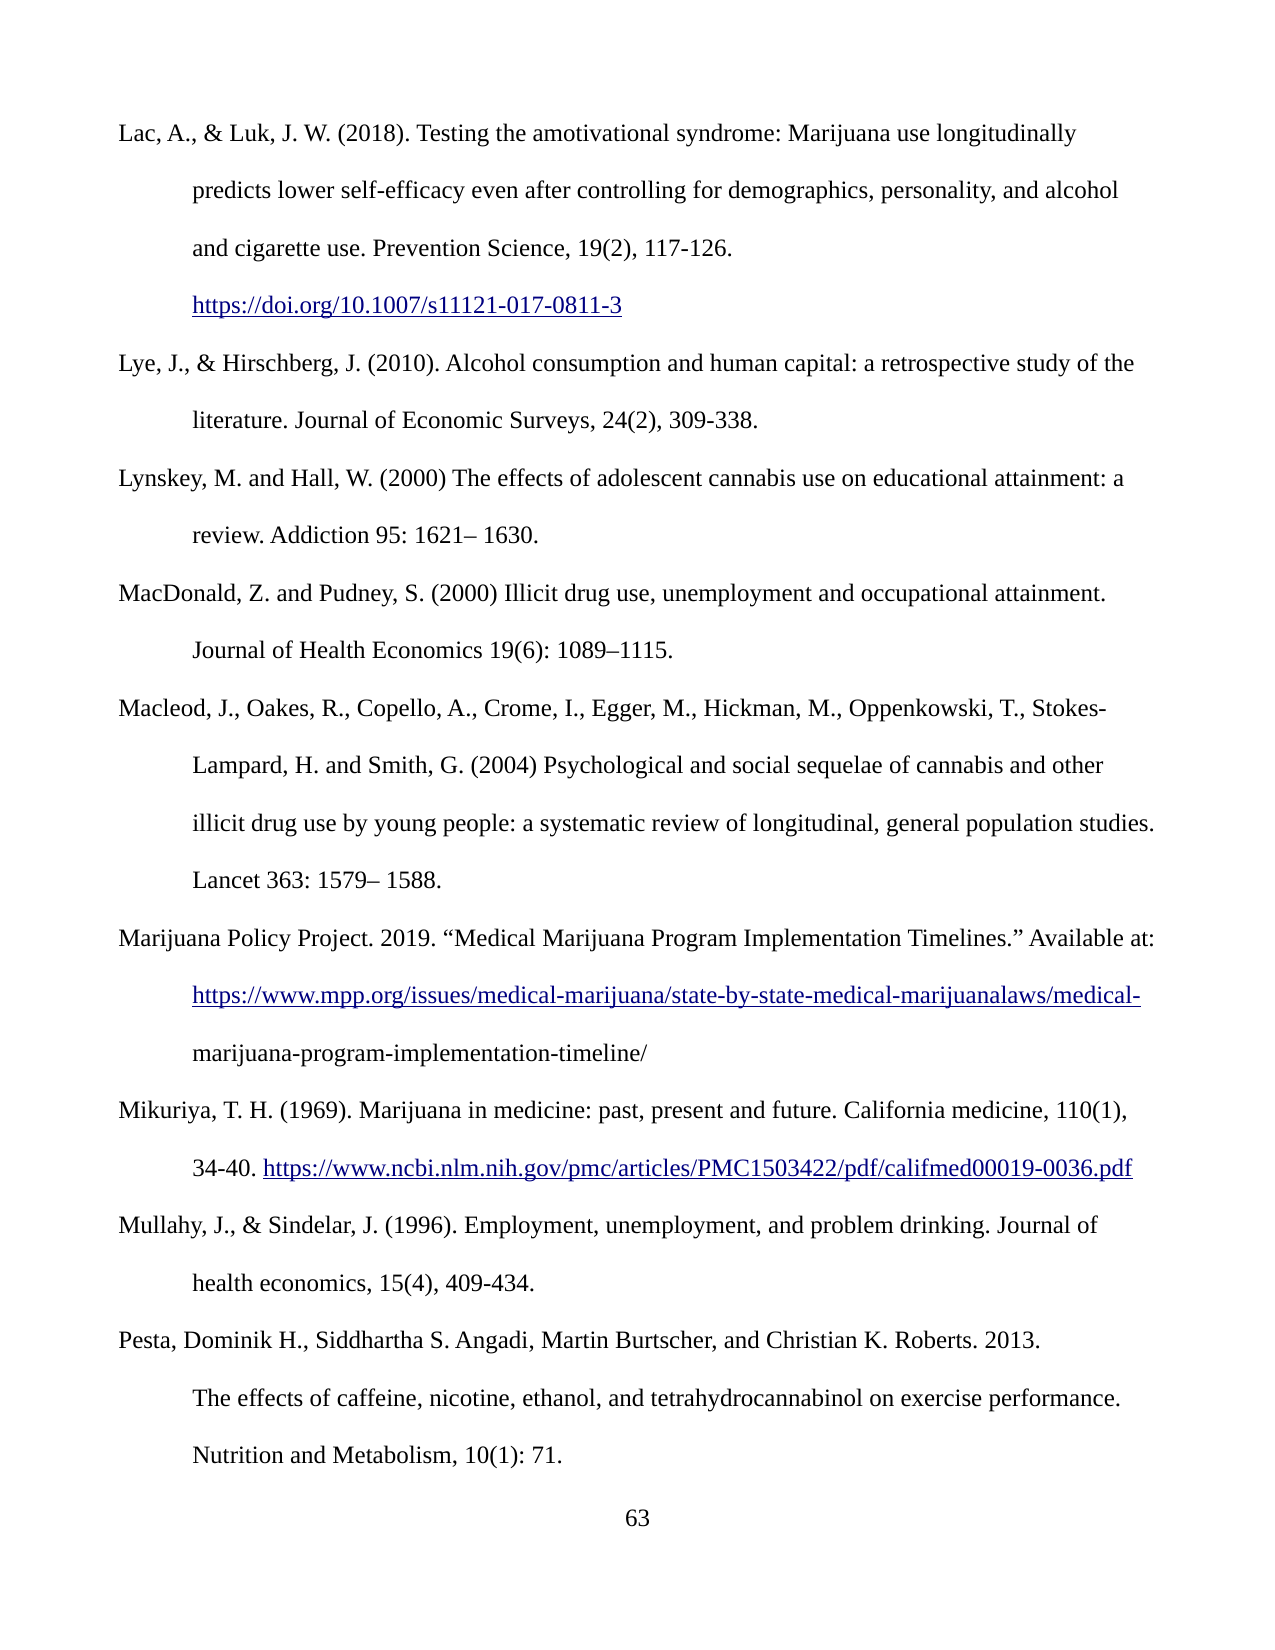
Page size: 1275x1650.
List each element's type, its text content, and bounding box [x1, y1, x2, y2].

text MacDonald, Z. and Pudney, S. (2000) Illicit drug use, unemployment and occupational attainment. Journal of Health Economics 19(6): 1089–1115. [118, 578, 1157, 664]
text Marijuana Policy Project. 2019. “Medical Marijuana Program Implementation Timelines.” Available at: https://www.mpp.org/issues/medical-marijuana/state-by-state-medical-marijuanalaws/medical- marijuana-program-implementation-timeline/ [118, 923, 1157, 1067]
text Lye, J., & Hirschberg, J. (2010). Alcohol consumption and human capital: a retrospective study of the literature. Journal of Economic Surveys, 24(2), 309-338. [118, 348, 1157, 434]
text Lac, A., & Luk, J. W. (2018). Testing the amotivational syndrome: Marijuana use longitudinally predicts lower self-efficacy even after controlling for demographics, personality, and alcohol and cigarette use. Prevention Science, 19(2), 117-126. [118, 118, 1157, 262]
text Mikuriya, T. H. (1969). Marijuana in medicine: past, present and future. California medicine, 110(1), 34-40. https://www.ncbi.nlm.nih.gov/pmc/articles/PMC1503422/pdf/califmed00019-0036.pdf [118, 1096, 1157, 1182]
text Pesta, Dominik H., Siddhartha S. Angadi, Martin Burtscher, and Christian K. Roberts. 2013. [118, 1326, 1157, 1354]
text Nutrition and Metabolism, 10(1): 71. [118, 1441, 1157, 1469]
text Mullahy, J., & Sindelar, J. (1996). Employment, unemployment, and problem drinking. Journal of health economics, 15(4), 409-434. [118, 1211, 1157, 1297]
text Macleod, J., Oakes, R., Copello, A., Crome, I., Egger, M., Hickman, M., Oppenkowski, T., Stokes‐ Lampard, H. and Smith, G. (2004) Psychological and social sequelae of cannabis and other illicit drug use by young people: a systematic review of longitudinal, general population studies. Lancet 363: 1579– 1588. [118, 693, 1157, 894]
text https://doi.org/10.1007/s11121-017-0811-3 [118, 291, 1157, 319]
text Lynskey, M. and Hall, W. (2000) The effects of adolescent cannabis use on educational attainment: a review. Addiction 95: 1621– 1630. [118, 463, 1157, 549]
text The effects of caffeine, nicotine, ethanol, and tetrahydrocannabinol on exercise performance. [118, 1383, 1157, 1412]
